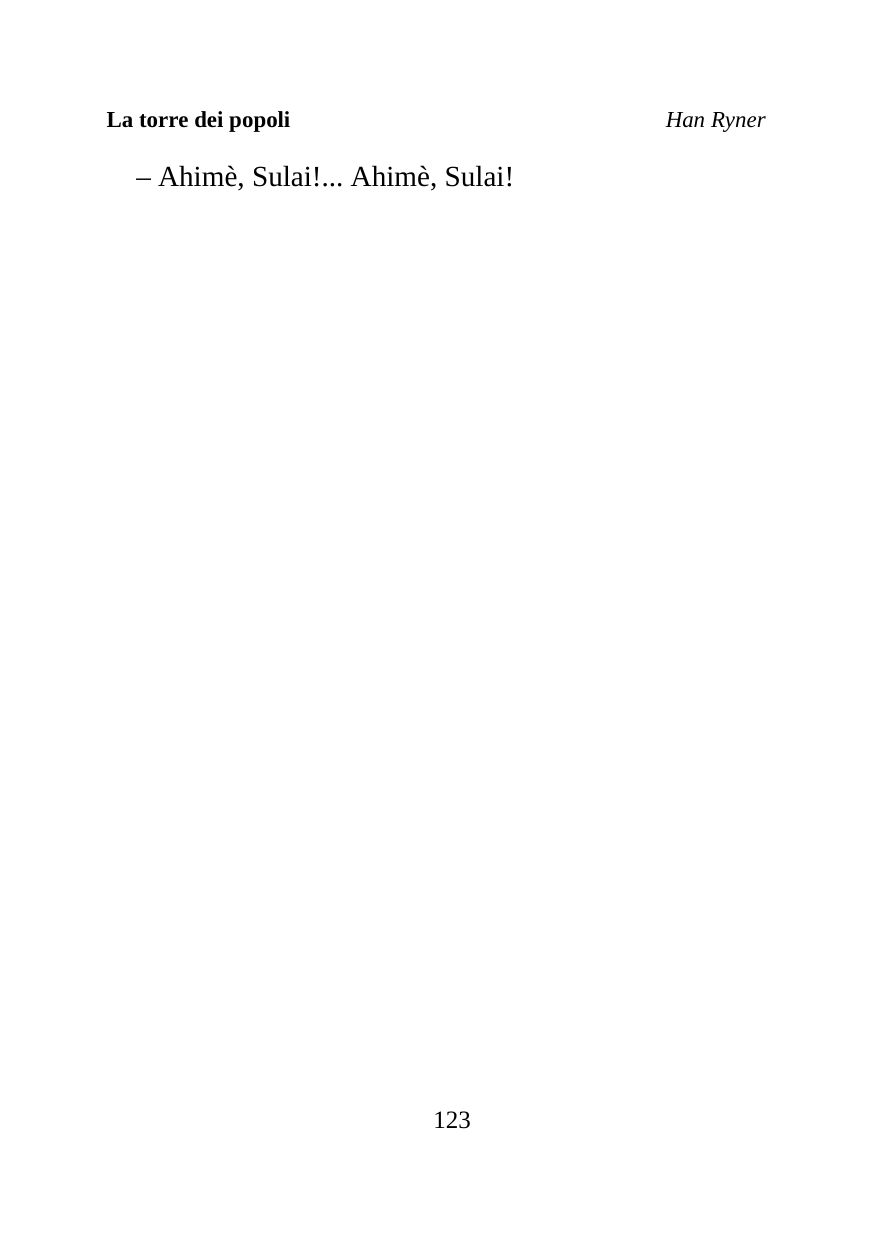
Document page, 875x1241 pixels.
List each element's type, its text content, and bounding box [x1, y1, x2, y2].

text – Ahimè, Sulai!... Ahimè, Sulai! [106, 159, 768, 192]
